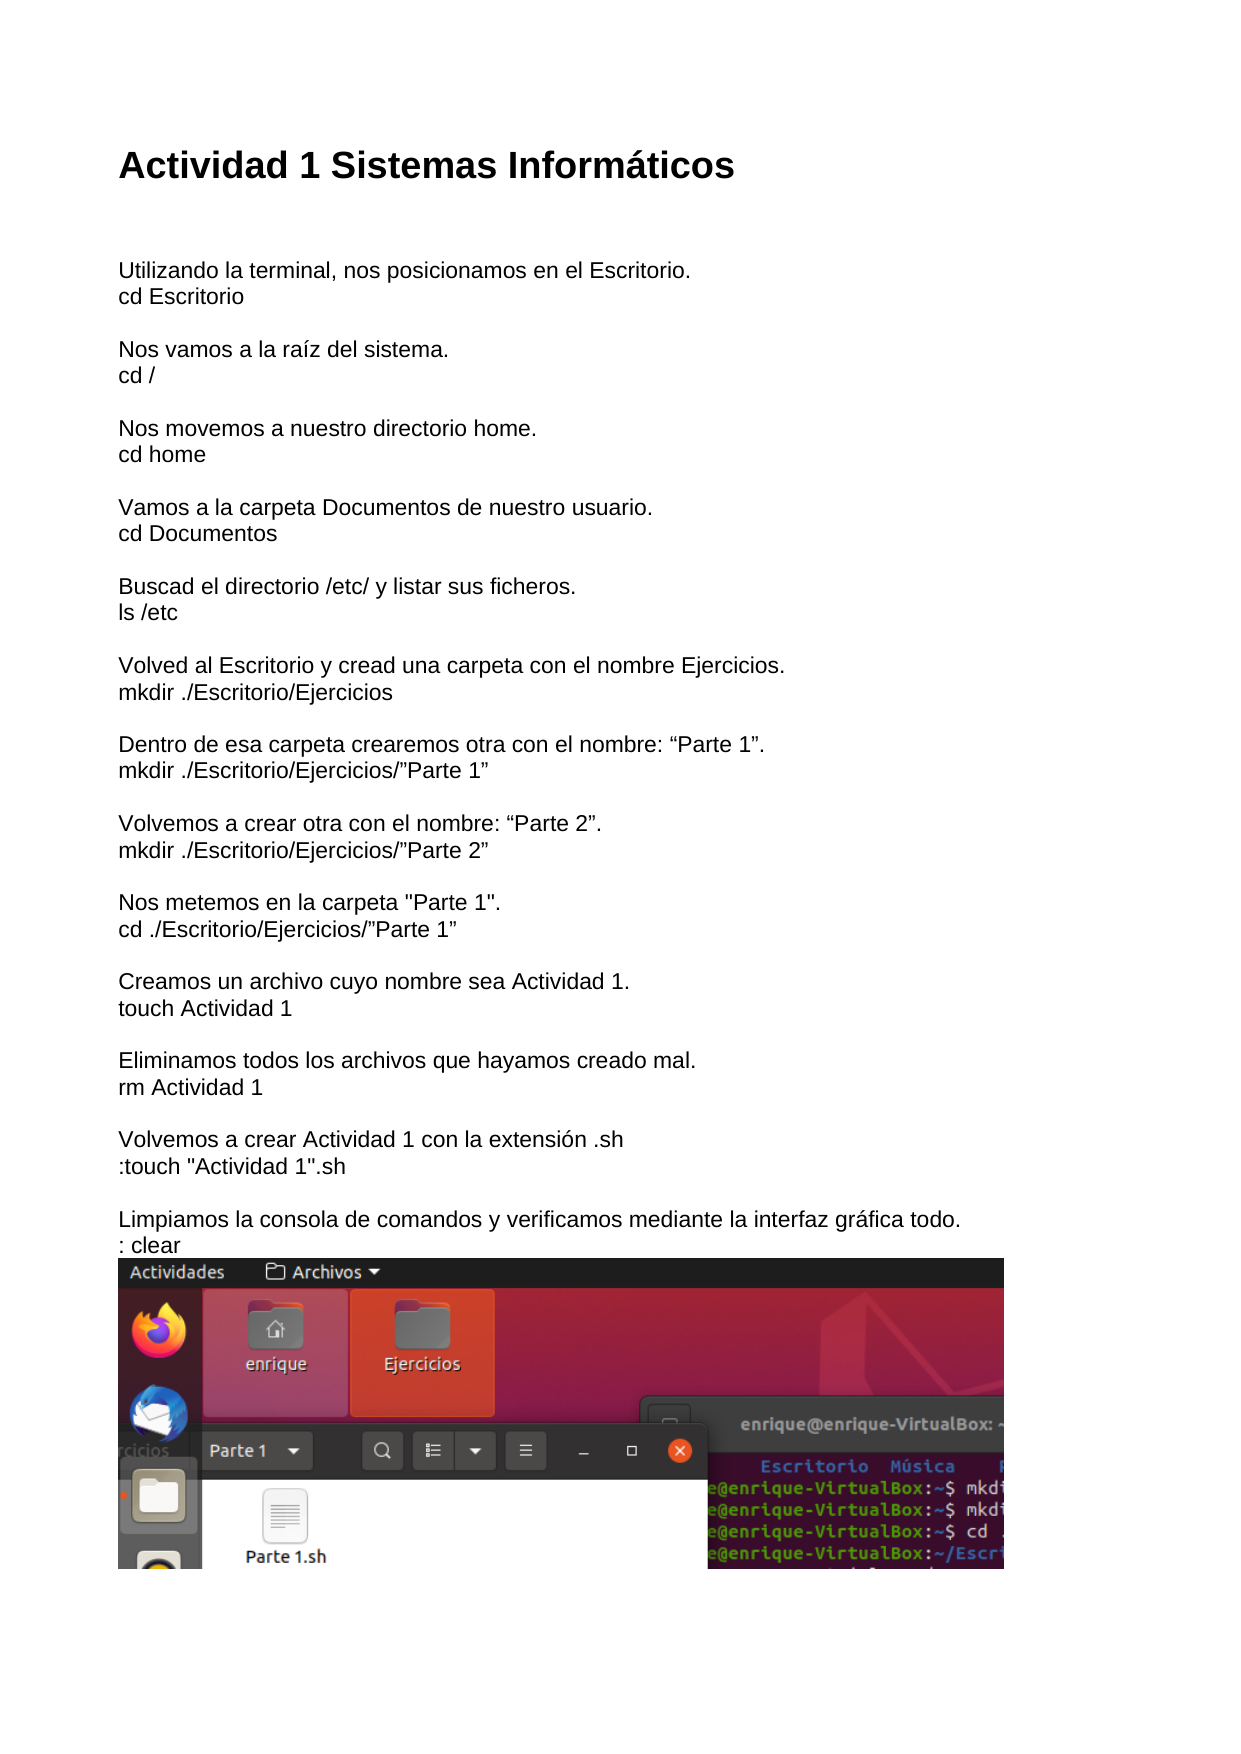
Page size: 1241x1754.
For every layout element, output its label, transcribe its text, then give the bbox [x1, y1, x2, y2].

text cd / [118, 362, 1122, 388]
text Eliminamos todos los archivos que hayamos creado mal. [118, 1047, 1122, 1074]
text mkdir ./Escritorio/Ejercicios/”Parte 1” [118, 757, 1122, 784]
text Nos vamos a la raíz del sistema. [118, 336, 1122, 362]
text touch Actividad 1 [118, 995, 1122, 1021]
picture [118, 1258, 1004, 1569]
text Limpiamos la consola de comandos y verificamos mediante la interfaz gráfica todo. [118, 1206, 1122, 1232]
text Creamos un archivo cuyo nombre sea Actividad 1. [118, 968, 1122, 995]
text cd ./Escritorio/Ejercicios/”Parte 1” [118, 916, 1122, 942]
text cd Documentos [118, 520, 1122, 547]
text :touch "Actividad 1".sh [118, 1153, 1122, 1179]
text Volved al Escritorio y cread una carpeta con el nombre Ejercicios. [118, 652, 1122, 678]
text : clear [118, 1232, 1122, 1258]
text Volvemos a crear otra con el nombre: “Parte 2”. [118, 810, 1122, 837]
text rm Actividad 1 [118, 1074, 1122, 1100]
text Nos movemos a nuestro directorio home. [118, 415, 1122, 441]
text ls /etc [118, 599, 1122, 626]
text Buscad el directorio /etc/ y listar sus ficheros. [118, 573, 1122, 599]
text Utilizando la terminal, nos posicionamos en el Escritorio. [118, 257, 1122, 283]
text Dentro de esa carpeta crearemos otra con el nombre: “Parte 1”. [118, 731, 1122, 757]
subtitle Actividad 1 Sistemas Informáticos [118, 143, 1122, 187]
text mkdir ./Escritorio/Ejercicios [118, 678, 1122, 705]
text Nos metemos en la carpeta "Parte 1". [118, 889, 1122, 916]
text Vamos a la carpeta Documentos de nuestro usuario. [118, 494, 1122, 520]
text cd Escritorio [118, 283, 1122, 309]
text mkdir ./Escritorio/Ejercicios/”Parte 2” [118, 837, 1122, 863]
text Volvemos a crear Actividad 1 con la extensión .sh [118, 1126, 1122, 1153]
text cd home [118, 441, 1122, 468]
